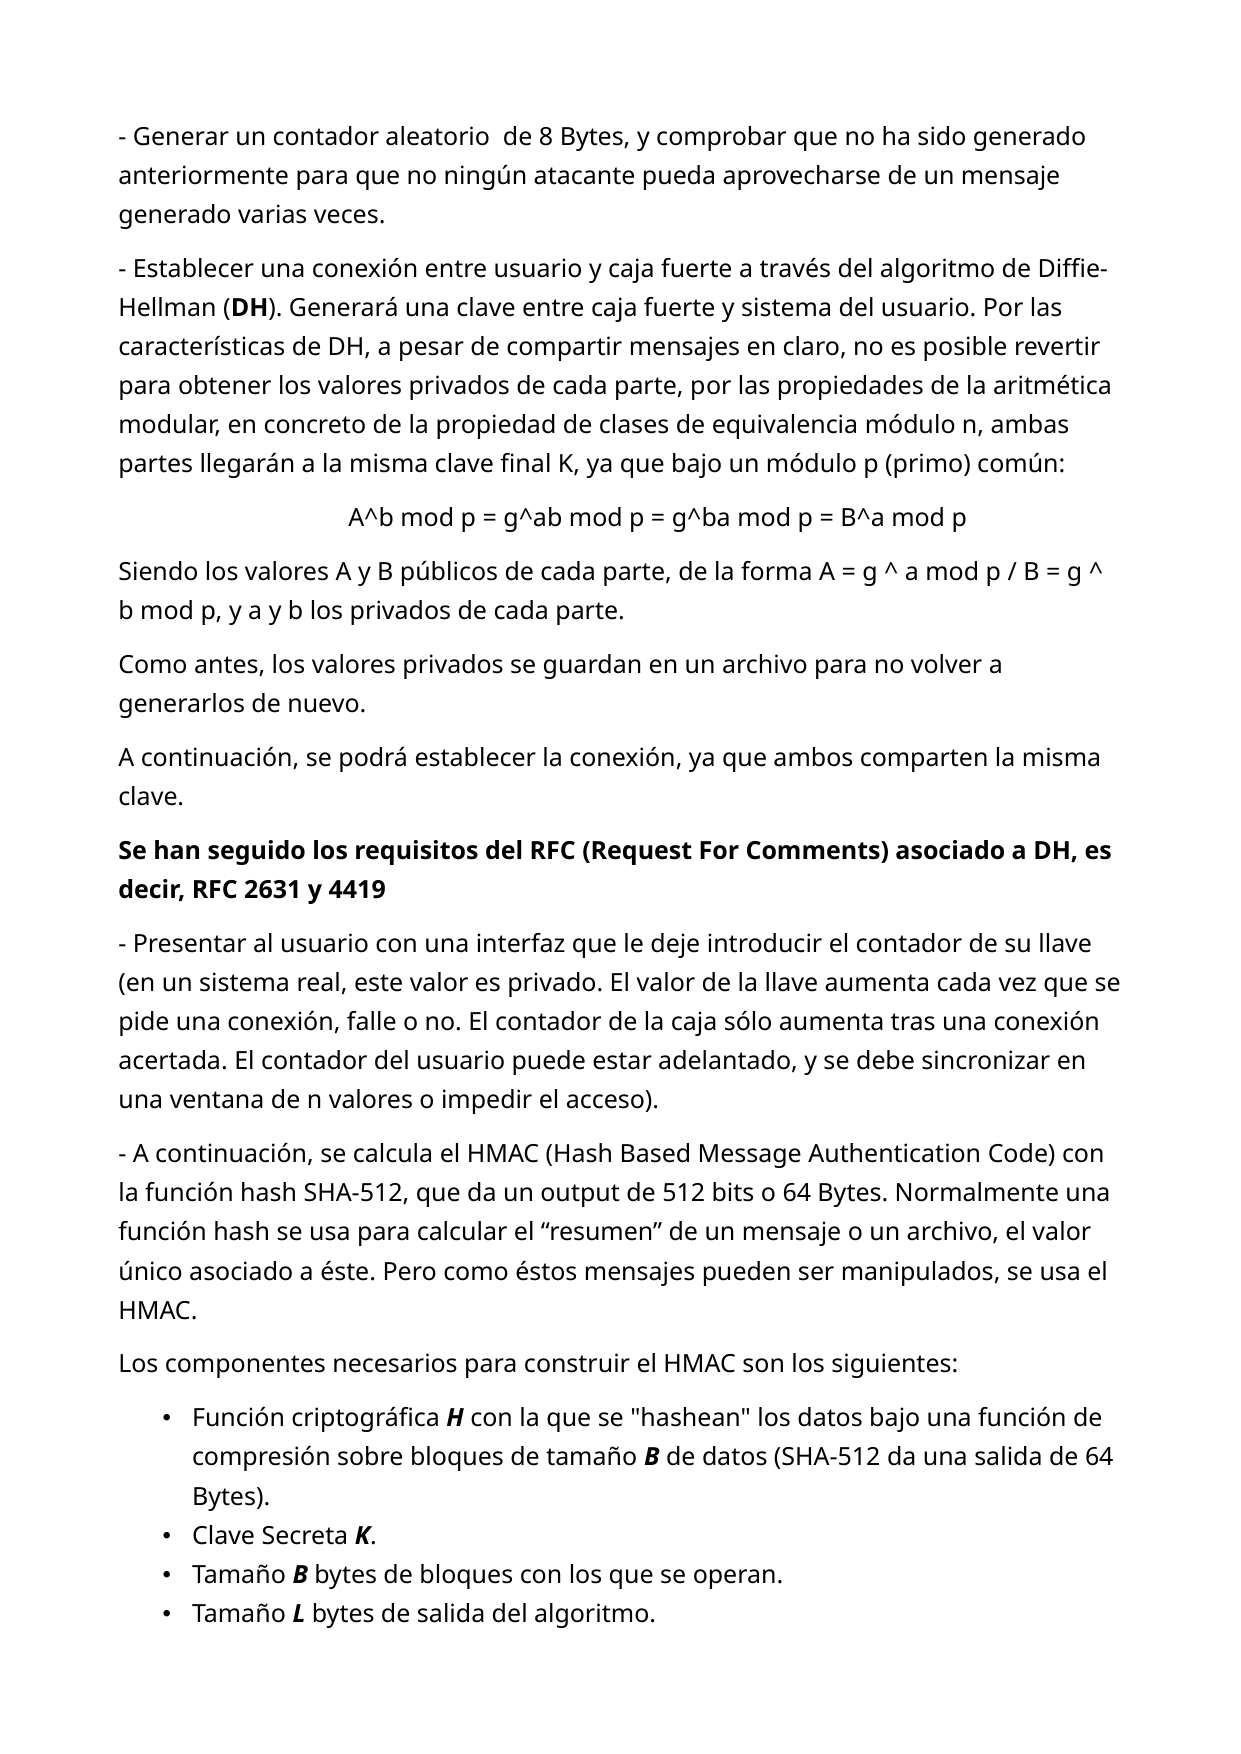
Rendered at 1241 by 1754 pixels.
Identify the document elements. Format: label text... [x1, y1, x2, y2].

list Tamaño L bytes de salida del algoritmo. [162, 1596, 1122, 1630]
text Como antes, los valores privados se guardan en un archivo para no volver a generarlos de nuevo. [118, 646, 1122, 720]
text Los componentes necesarios para construir el HMAC son los siguientes: [118, 1346, 1122, 1380]
text - A continuación, se calcula el HMAC (Hash Based Message Authentication Code) con la función hash SHA-512, que da un output de 512 bits o 64 Bytes. Normalmente una función hash se usa para calcular el “resumen” de un mensaje o un archivo, el valor único asociado a éste. Pero como éstos mensajes pueden ser manipulados, se usa el HMAC. [118, 1136, 1122, 1326]
list Función criptográfica H con la que se "hashean" los datos bajo una función de compresión sobre bloques de tamaño B de datos (SHA-512 da una salida de 64 Bytes). [162, 1400, 1122, 1512]
text - Establecer una conexión entre usuario y caja fuerte a través del algoritmo de Diffie-Hellman (DH). Generará una clave entre caja fuerte y sistema del usuario. Por las características de DH, a pesar de compartir mensajes en claro, no es posible revertir para obtener los valores privados de cada parte, por las propiedades de la aritmética modular, en concreto de la propiedad de clases de equivalencia módulo n, ambas partes llegarán a la misma clave final K, ya que bajo un módulo p (primo) común: [118, 250, 1122, 480]
text Siendo los valores A y B públicos de cada parte, de la forma A = g ^ a mod p / B = g ^ b mod p, y a y b los privados de cada parte. [118, 553, 1122, 627]
list Tamaño B bytes de bloques con los que se operan. [162, 1556, 1122, 1591]
text Se han seguido los requisitos del RFC (Request For Comments) asociado a DH, es decir, RFC 2631 y 4419 [118, 832, 1122, 906]
list A^b mod p = g^ab mod p = g^ba mod p = B^a mod p [156, 500, 1122, 534]
list Clave Secreta K. [162, 1517, 1122, 1551]
text - Generar un contador aleatorio de 8 Bytes, y comprobar que no ha sido generado anteriormente para que no ningún atacante pueda aprovecharse de un mensaje generado varias veces. [118, 118, 1122, 231]
text A continuación, se podrá establecer la conexión, ya que ambos comparten la misma clave. [118, 739, 1122, 813]
text - Presentar al usuario con una interfaz que le deje introducir el contador de su llave (en un sistema real, este valor es privado. El valor de la llave aumenta cada vez que se pide una conexión, falle o no. El contador de la caja sólo aumenta tras una conexión acertada. El contador del usuario puede estar adelantado, y se debe sincronizar en una ventana de n valores o impedir el acceso). [118, 925, 1122, 1116]
